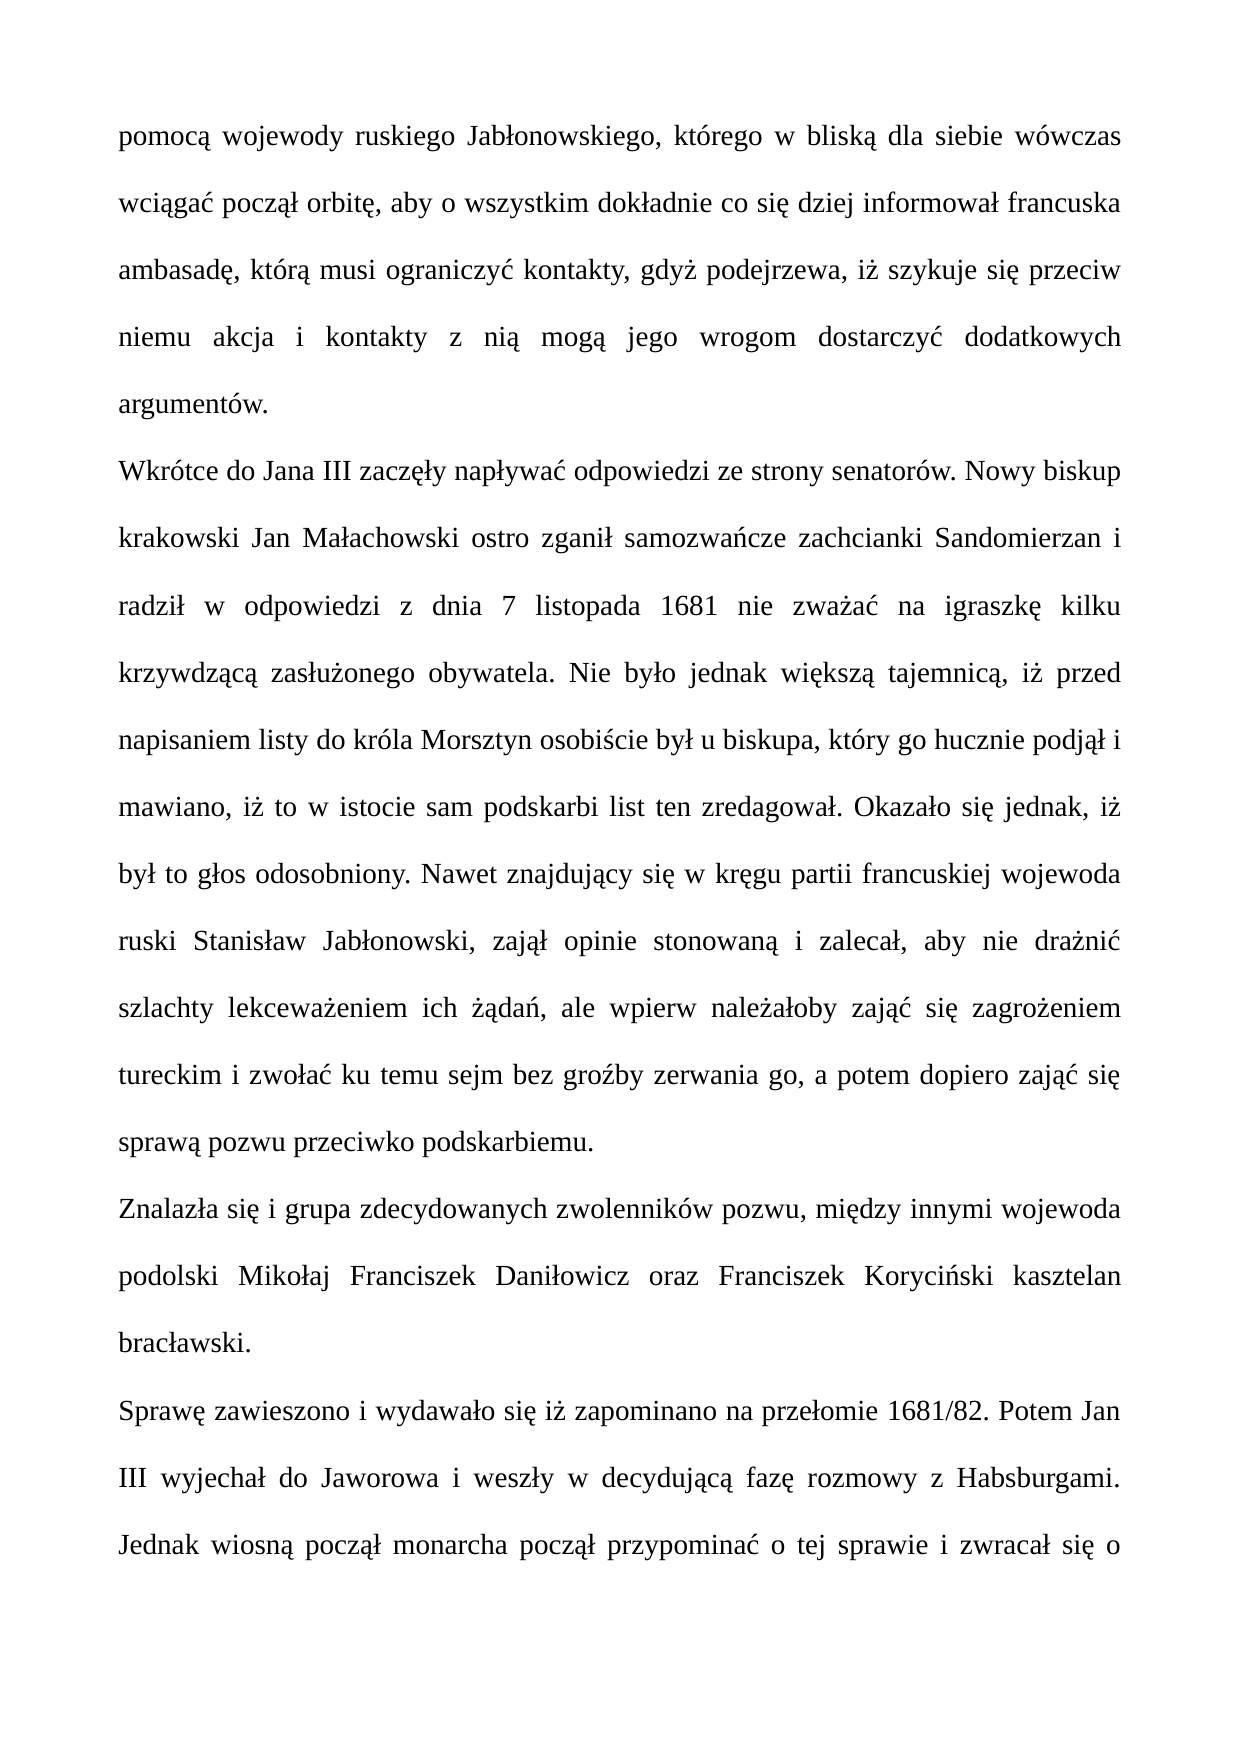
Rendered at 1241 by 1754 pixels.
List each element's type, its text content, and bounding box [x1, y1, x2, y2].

text Wkrótce do Jana III zaczęły napływać odpowiedzi ze strony senatorów. Nowy biskup krakowski Jan Małachowski ostro zganił samozwańcze zachcianki Sandomierzan i radził w odpowiedzi z dnia 7 listopada 1681 nie zważać na igraszkę kilku krzywdzącą zasłużonego obywatela. Nie było jednak większą tajemnicą, iż przed napisaniem listy do króla Morsztyn osobiście był u biskupa, który go hucznie podjął i mawiano, iż to w istocie sam podskarbi list ten zredagował. Okazało się jednak, iż był to głos odosobniony. Nawet znajdujący się w kręgu partii francuskiej wojewoda ruski Stanisław Jabłonowski, zajął opinie stonowaną i zalecał, aby nie drażnić szlachty lekceważeniem ich żądań, ale wpierw należałoby zająć się zagrożeniem tureckim i zwołać ku temu sejm bez groźby zerwania go, a potem dopiero zająć się sprawą pozwu przeciwko podskarbiemu. [118, 453, 1122, 1158]
text pomocą wojewody ruskiego Jabłonowskiego, którego w bliską dla siebie wówczas wciągać począł orbitę, aby o wszystkim dokładnie co się dziej informował francuska ambasadę, którą musi ograniczyć kontakty, gdyż podejrzewa, iż szykuje się przeciw niemu akcja i kontakty z nią mogą jego wrogom dostarczyć dodatkowych argumentów. [118, 118, 1122, 420]
text Sprawę zawieszono i wydawało się iż zapominano na przełomie 1681/82. Potem Jan III wyjechał do Jaworowa i weszły w decydującą fazę rozmowy z Habsburgami. Jednak wiosną począł monarcha począł przypominać o tej sprawie i zwracał się o [118, 1393, 1122, 1560]
text Znalazła się i grupa zdecydowanych zwolenników pozwu, między innymi wojewoda podolski Mikołaj Franciszek Daniłowicz oraz Franciszek Koryciński kasztelan bracławski. [118, 1191, 1122, 1359]
